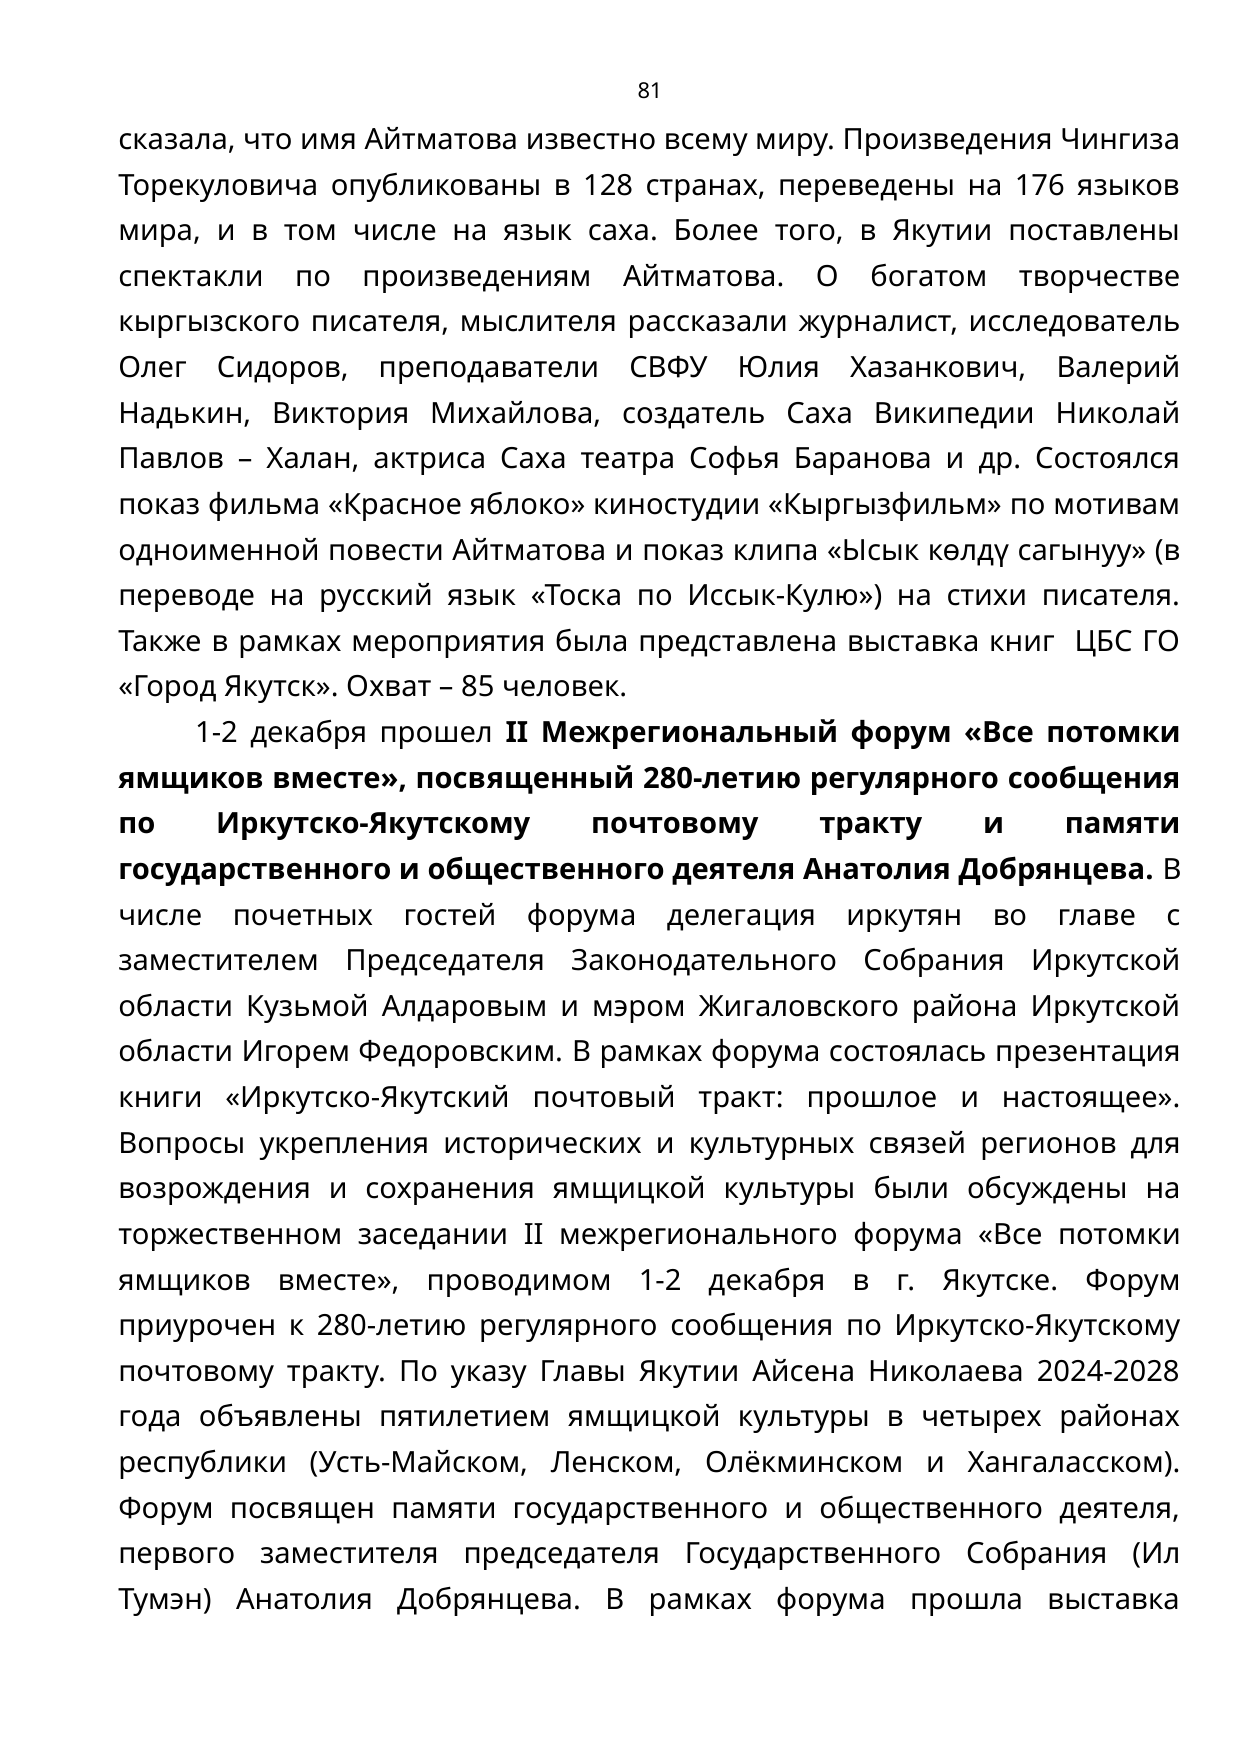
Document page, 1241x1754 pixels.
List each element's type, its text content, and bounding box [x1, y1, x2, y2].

text сказала, что имя Айтматова известно всему миру. Произведения Чингиза Торекуловича опубликованы в 128 странах, переведены на 176 языков мира, и в том числе на язык саха. Более того, в Якутии поставлены спектакли по произведениям Айтматова. О богатом творчестве кыргызского писателя, мыслителя рассказали журналист, исследователь Олег Сидоров, преподаватели СВФУ Юлия Хазанкович, Валерий Надькин, Виктория Михайлова, создатель Саха Википедии Николай Павлов – Халан, актриса Саха театра Софья Баранова и др. Состоялся показ фильма «Красное яблоко» киностудии «Кыргызфильм» по мотивам одноименной повести Айтматова и показ клипа «Ысык көлдү сагынуу» (в переводе на русский язык «Тоска по Иссык-Кулю») на стихи писателя. Также в рамках мероприятия была представлена выставка книг ЦБС ГО «Город Якутск». Охват – 85 человек. [118, 118, 1181, 705]
text 1-2 декабря прошел II Межрегиональный форум «Все потомки ямщиков вместе», посвященный 280-летию регулярного сообщения по Иркутско-Якутскому почтовому тракту и памяти государственного и общественного деятеля Анатолия Добрянцева. В числе почетных гостей форума делегация иркутян во главе с заместителем Председателя Законодательного Собрания Иркутской области Кузьмой Алдаровым и мэром Жигаловского района Иркутской области Игорем Федоровским. В рамках форума состоялась презентация книги «Иркутско-Якутский почтовый тракт: прошлое и настоящее». Вопросы укрепления исторических и культурных связей регионов для возрождения и сохранения ямщицкой культуры были обсуждены на торжественном заседании II межрегионального форума «Все потомки ямщиков вместе», проводимом 1-2 декабря в г. Якутске. Форум приурочен к 280-летию регулярного сообщения по Иркутско-Якутскому почтовому тракту. По указу Главы Якутии Айсена Николаева 2024-2028 года объявлены пятилетием ямщицкой культуры в четырех районах республики (Усть-Майском, Ленском, Олёкминском и Хангаласском). Форум посвящен памяти государственного и общественного деятеля, первого заместителя председателя Государственного Собрания (Ил Тумэн) Анатолия Добрянцева. В рамках форума прошла выставка [118, 711, 1181, 1618]
